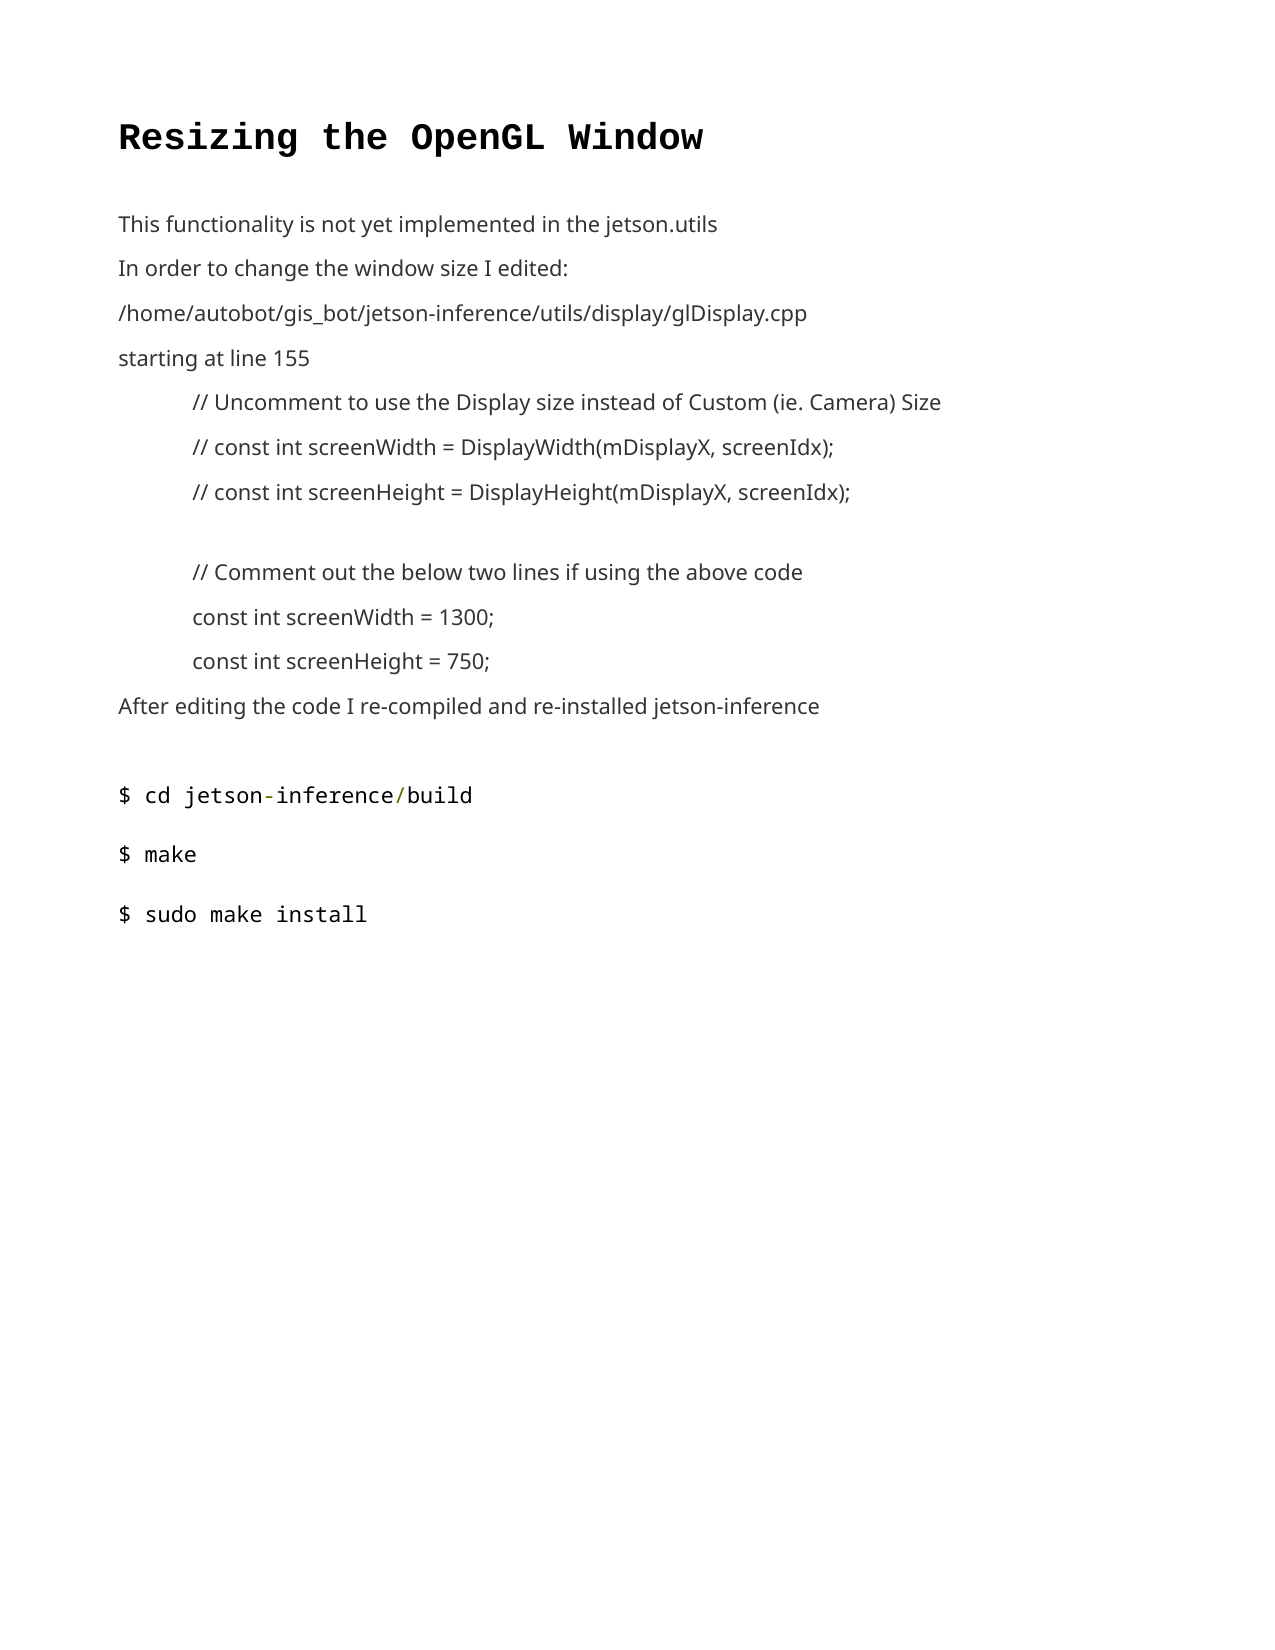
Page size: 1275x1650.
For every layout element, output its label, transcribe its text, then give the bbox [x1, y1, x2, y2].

text This functionality is not yet implemented in the jetson.utils [118, 208, 1157, 238]
text // const int screenHeight = DisplayHeight(mDisplayX, screenIdx); [118, 477, 1157, 506]
text $ make [118, 839, 1157, 869]
text After editing the code I re-compiled and re-installed jetson-inference [118, 691, 1157, 721]
text const int screenHeight = 750; [118, 646, 1157, 676]
text const int screenWidth = 1300; [118, 601, 1157, 631]
text In order to change the window size I edited: /home/autobot/gis_bot/jetson-inference/utils/display/glDisplay.cpp [118, 253, 1157, 328]
text // Comment out the below two lines if using the above code [118, 557, 1157, 587]
text $ sudo make install [118, 899, 1157, 928]
text // const int screenWidth = DisplayWidth(mDisplayX, screenIdx); [118, 432, 1157, 462]
text starting at line 155 [118, 343, 1157, 372]
text // Uncomment to use the Display size instead of Custom (ie. Camera) Size [118, 387, 1157, 417]
text $ cd jetson-inference/build [118, 736, 1157, 810]
subtitle Resizing the OpenGL Window [118, 118, 1157, 161]
